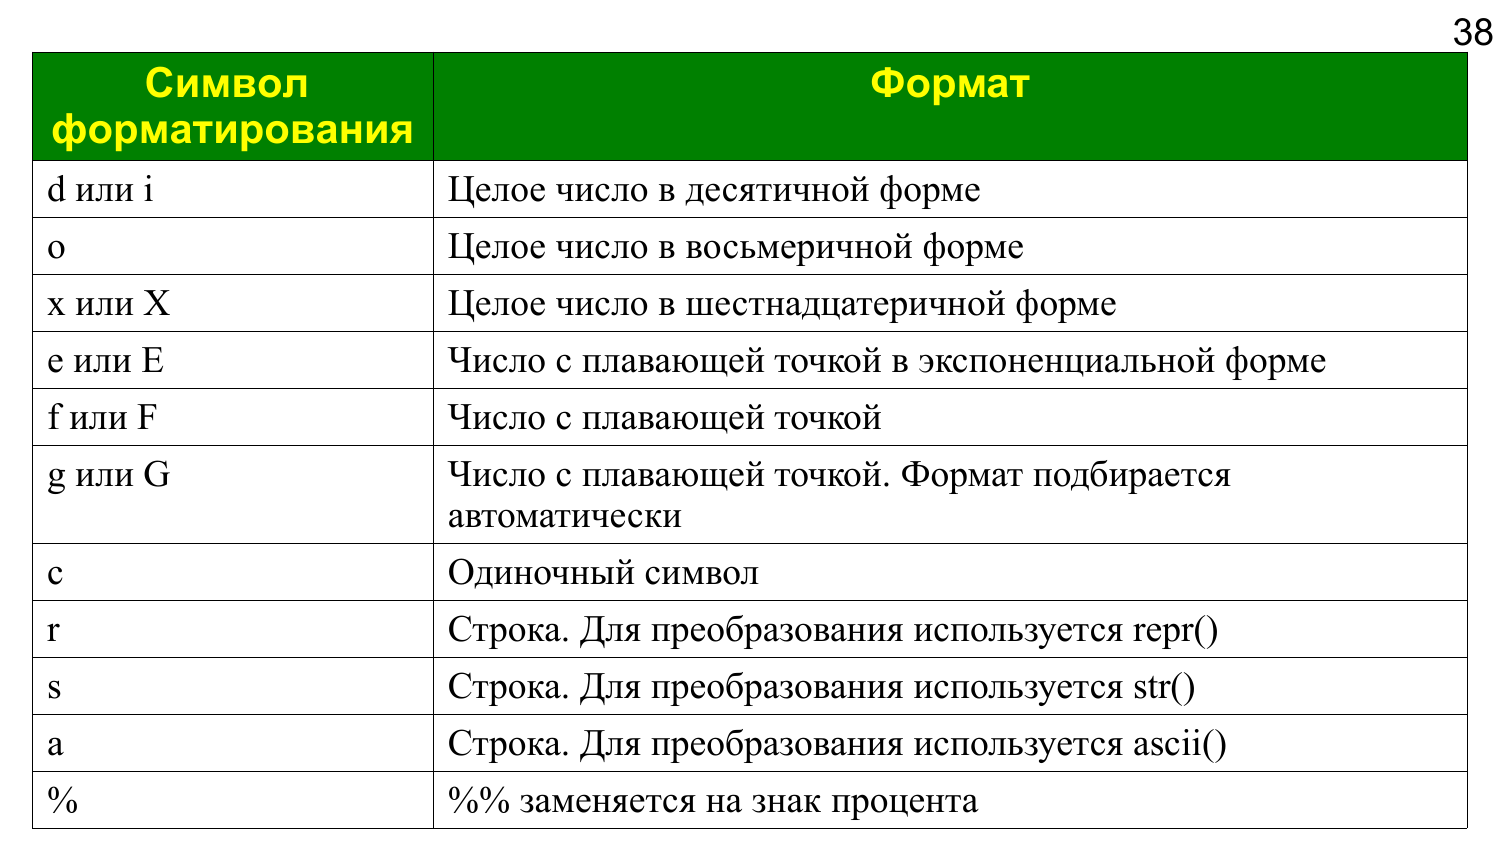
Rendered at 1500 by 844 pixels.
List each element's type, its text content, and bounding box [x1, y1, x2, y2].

table_cell e или E [33, 332, 433, 388]
table_cell Число с плавающей точкой [434, 389, 1467, 445]
table_header Символ форматирования [33, 53, 433, 160]
table_header Формат [434, 53, 1467, 160]
table_cell Целое число в восьмеричной форме [434, 218, 1467, 274]
table_cell o [33, 218, 433, 274]
table_cell Целое число в шестнадцатеричной форме [434, 275, 1467, 331]
table_cell Одиночный символ [434, 544, 1467, 600]
table_cell %% заменяется на знак процента [434, 772, 1467, 828]
table_cell Число с плавающей точкой в экспоненциальной форме [434, 332, 1467, 388]
table_cell c [33, 544, 433, 600]
table_cell g или G [33, 446, 433, 543]
table_cell % [33, 772, 433, 828]
table_cell Строка. Для преобразования используется ascii() [434, 715, 1467, 771]
table_cell r [33, 601, 433, 657]
table_cell x или X [33, 275, 433, 331]
table_cell Целое число в десятичной форме [434, 161, 1467, 217]
table_cell Строка. Для преобразования используется str() [434, 658, 1467, 714]
table_cell s [33, 658, 433, 714]
table_cell Число с плавающей точкой. Формат подбирается автоматически [434, 446, 1467, 543]
table_cell d или i [33, 161, 433, 217]
table_cell f или F [33, 389, 433, 445]
table_cell a [33, 715, 433, 771]
table_cell Строка. Для преобразования используется repr() [434, 601, 1467, 657]
